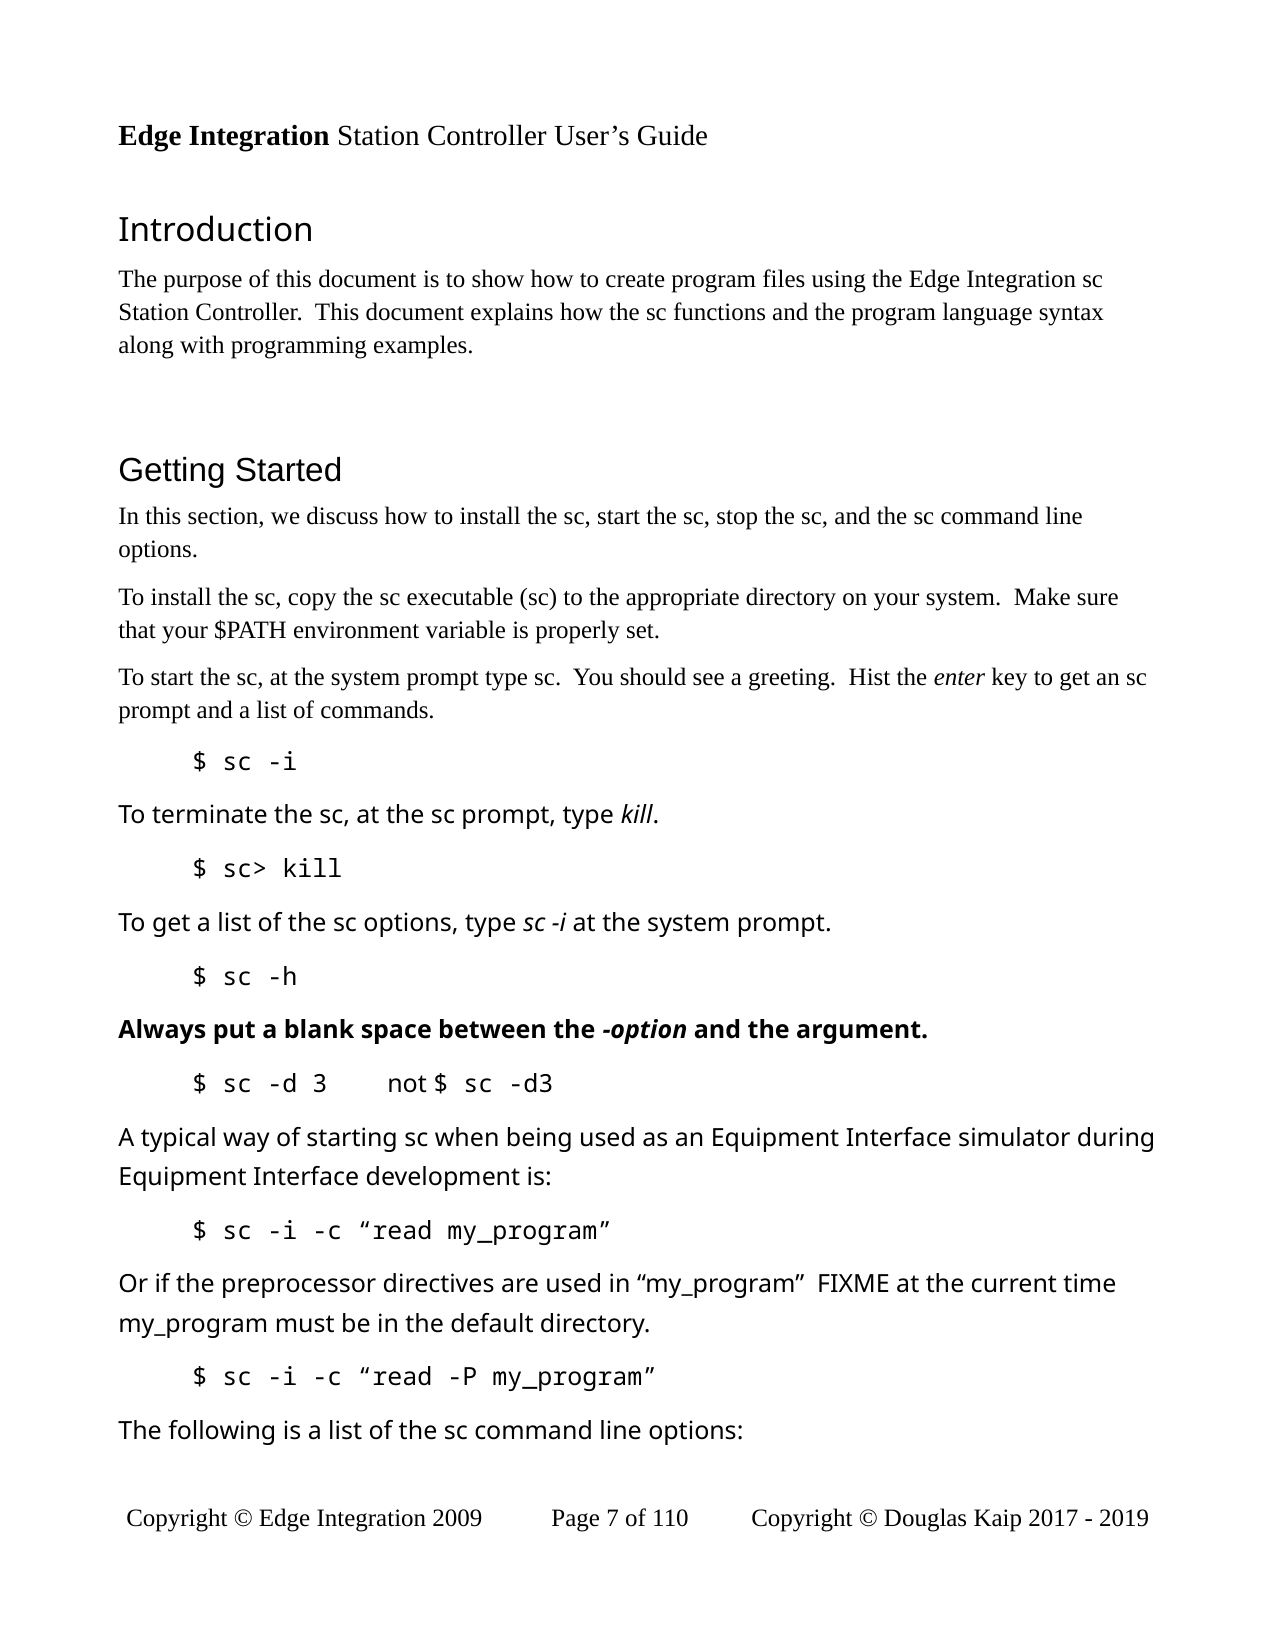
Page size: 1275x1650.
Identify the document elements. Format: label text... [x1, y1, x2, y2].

text $ sc -h [118, 958, 1157, 992]
text $ sc -i -c “read -P my_program” [118, 1359, 1157, 1393]
text $ sc -i [118, 743, 1157, 777]
text To terminate the sc, at the sc prompt, type kill. [118, 797, 1157, 831]
text Or if the preprocessor directives are used in “my_program” FIXME at the current time my_program must be in the default directory. [118, 1266, 1157, 1339]
subtitle Getting Started [118, 450, 1157, 489]
text The following is a list of the sc command line options: [118, 1413, 1157, 1447]
text The purpose of this document is to show how to create program files using the Edge Integration sc Station Controller. This document explains how the sc functions and the program language syntax along with programming examples. [118, 264, 1157, 359]
text Always put a blank space between the -option and the argument. [118, 1012, 1157, 1046]
text To get a list of the sc options, type sc -i at the system prompt. [118, 904, 1157, 938]
text A typical way of starting sc when being used as an Equipment Interface simulator during Equipment Interface development is: [118, 1119, 1157, 1193]
text $ sc> kill [118, 851, 1157, 885]
text $ sc -i -c “read my_program” [118, 1212, 1157, 1246]
subtitle Introduction [118, 206, 1157, 252]
text In this section, we discuss how to install the sc, start the sc, stop the sc, and the sc command line options. [118, 501, 1157, 563]
text $ sc -d 3 not $ sc -d3 [118, 1066, 1157, 1100]
text To start the sc, at the system prompt type sc. You should see a greeting. Hist the enter key to get an sc prompt and a list of commands. [118, 662, 1157, 724]
text To install the sc, copy the sc executable (sc) to the appropriate directory on your system. Make sure that your $PATH environment variable is properly set. [118, 582, 1157, 644]
